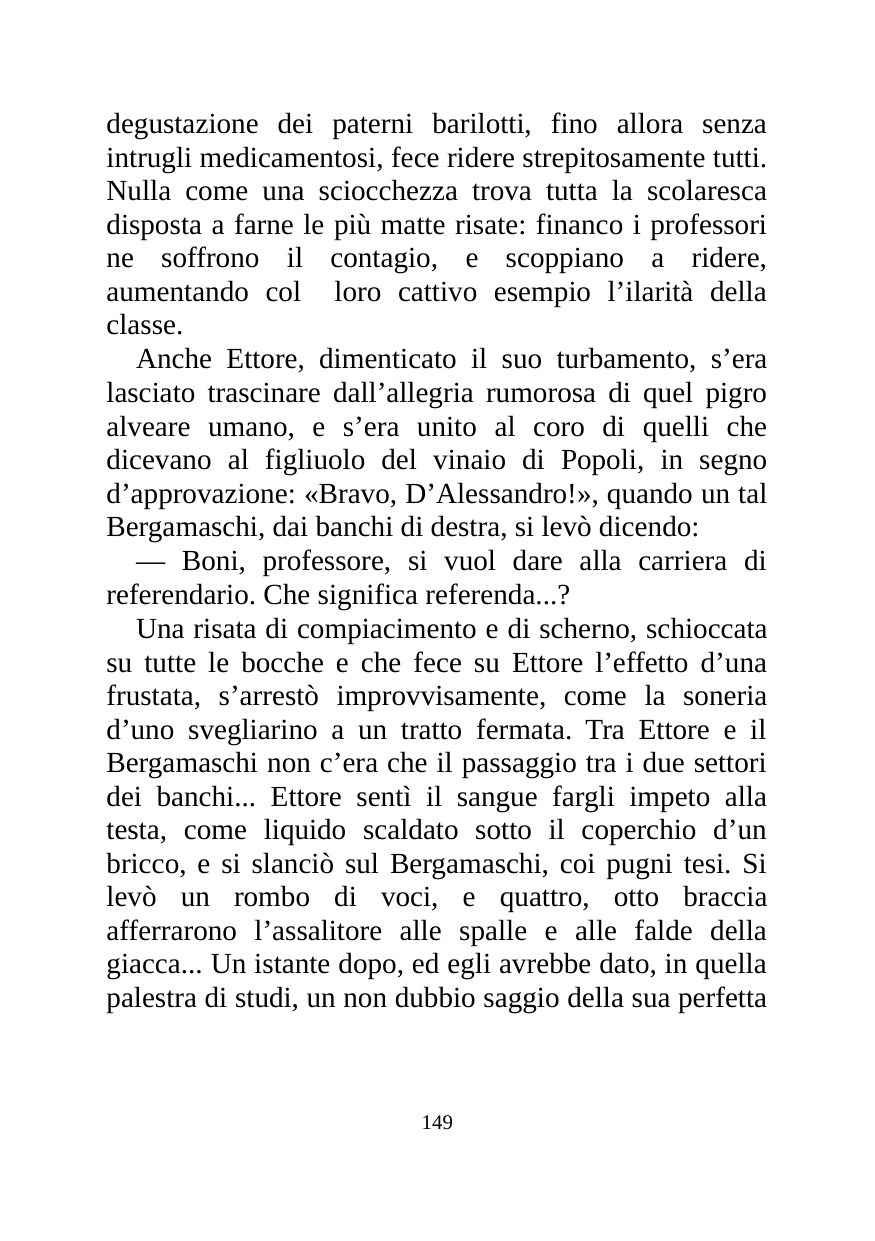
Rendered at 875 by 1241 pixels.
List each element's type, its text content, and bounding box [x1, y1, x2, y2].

text — Boni, professore, si vuol dare alla carriera di referendario. Che significa referenda...? [106, 543, 768, 611]
text degustazione dei paterni barilotti, fino allora senza intrugli medicamentosi, fece ridere strepitosamente tutti. Nulla come una sciocchezza trova tutta la scolaresca disposta a farne le più matte risate: financo i professori ne soffrono il contagio, e scoppiano a ridere, aumentando col loro cattivo esempio l’ilarità della classe. [106, 106, 768, 341]
text Anche Ettore, dimenticato il suo turbamento, s’era lasciato trascinare dall’allegria rumorosa di quel pigro alveare umano, e s’era unito al coro di quelli che dicevano al figliuolo del vinaio di Popoli, in segno d’approvazione: «Bravo, D’Alessandro!», quando un tal Bergamaschi, dai banchi di destra, si levò dicendo: [106, 342, 768, 543]
text Una risata di compiacimento e di scherno, schioccata su tutte le bocche e che fece su Ettore l’effetto d’una frustata, s’arrestò improvvisamente, come la soneria d’uno svegliarino a un tratto fermata. Tra Ettore e il Bergamaschi non c’era che il passaggio tra i due settori dei banchi... Ettore sentì il sangue fargli impeto alla testa, come liquido scaldato sotto il coperchio d’un bricco, e si slanciò sul Bergamaschi, coi pugni tesi. Si levò un rombo di voci, e quattro, otto braccia afferrarono l’assalitore alle spalle e alle falde della giacca... Un istante dopo, ed egli avrebbe dato, in quella palestra di studi, un non dubbio saggio della sua perfetta [106, 611, 768, 1014]
